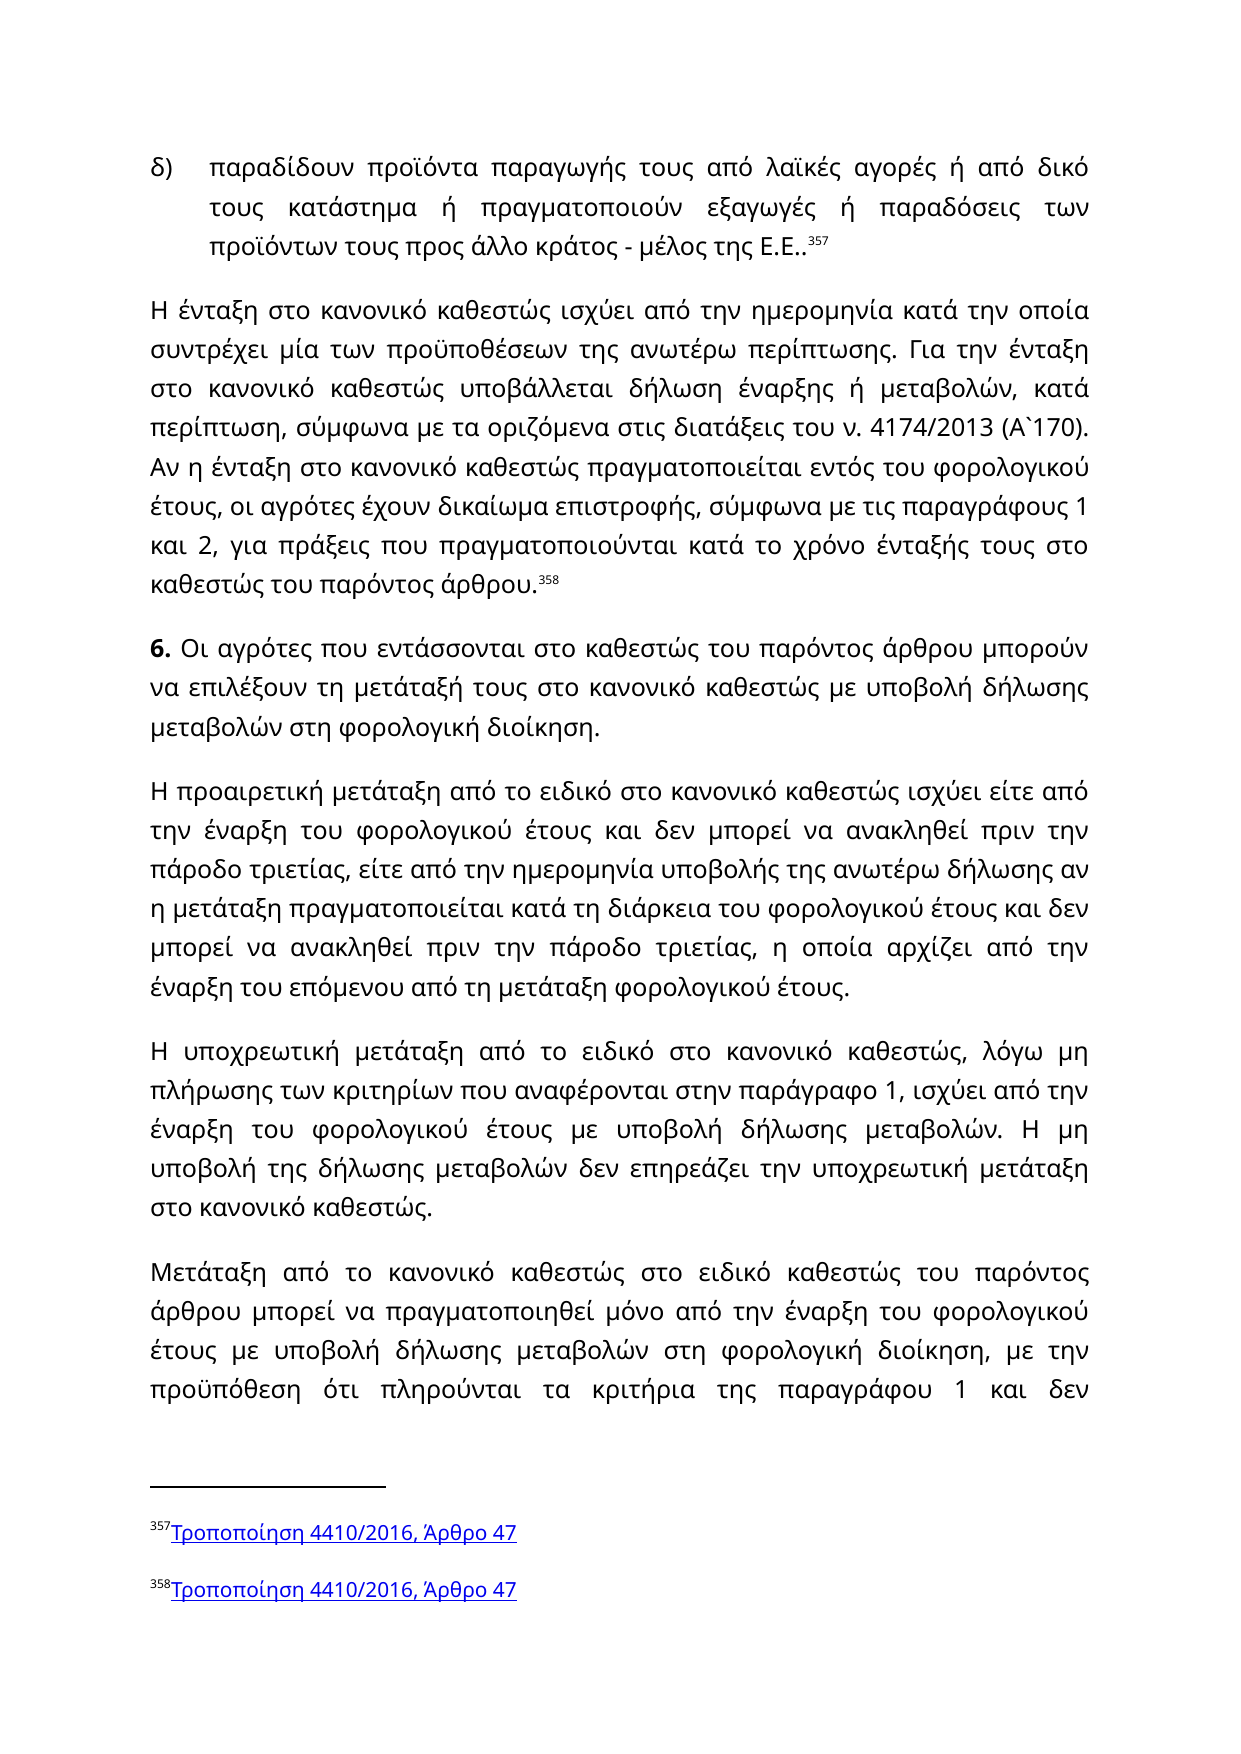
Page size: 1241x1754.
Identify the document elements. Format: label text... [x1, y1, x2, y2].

text 6. Οι αγρότες που εντάσσονται στο καθεστώς του παρόντος άρθρου μπορούν να επιλέξουν τη μετάταξή τους στο κανονικό καθεστώς με υποβολή δήλωσης μεταβολών στη φορολογική διοίκηση. [150, 631, 1090, 743]
list δ) παραδίδουν προϊόντα παραγωγής τους από λαϊκές αγορές ή από δικό τους κατάστημα ή πραγματοποιούν εξαγωγές ή παραδόσεις των προϊόντων τους προς άλλο κράτος - μέλος της Ε.Ε.. [150, 150, 1090, 262]
text Μετάταξη από το κανονικό καθεστώς στο ειδικό καθεστώς του παρόντος άρθρου μπορεί να πραγματοποιηθεί μόνο από την έναρξη του φορολογικού έτους με υποβολή δήλωσης μεταβολών στη φορολογική διοίκηση, με την προϋπόθεση ότι πληρούνται τα κριτήρια της παραγράφου 1 και δεν [150, 1254, 1090, 1406]
text Τροποποίηση 4410/2016, Άρθρο 47 [150, 1576, 1090, 1604]
text H προαιρετική μετάταξη από το ειδικό στο κανονικό καθεστώς ισχύει είτε από την έναρξη του φορολογικού έτους και δεν μπορεί να ανακληθεί πριν την πάροδο τριετίας, είτε από την ημερομηνία υποβολής της ανωτέρω δήλωσης αν η μετάταξη πραγματοποιείται κατά τη διάρκεια του φορολογικού έτους και δεν μπορεί να ανακληθεί πριν την πάροδο τριετίας, η οποία αρχίζει από την έναρξη του επόμενου από τη μετάταξη φορολογικού έτους. [150, 773, 1090, 1003]
text Τροποποίηση 4410/2016, Άρθρο 47 [150, 1518, 1090, 1546]
text Η υποχρεωτική μετάταξη από το ειδικό στο κανονικό καθεστώς, λόγω μη πλήρωσης των κριτηρίων που αναφέρονται στην παράγραφο 1, ισχύει από την έναρξη του φορολογικού έτους με υποβολή δήλωσης μεταβολών. Η μη υποβολή της δήλωσης μεταβολών δεν επηρεάζει την υποχρεωτική μετάταξη στο κανονικό καθεστώς. [150, 1033, 1090, 1224]
text Η ένταξη στο κανονικό καθεστώς ισχύει από την ημερομηνία κατά την οποία συντρέχει μία των προϋποθέσεων της ανωτέρω περίπτωσης. Για την ένταξη στο κανονικό καθεστώς υποβάλλεται δήλωση έναρξης ή μεταβολών, κατά περίπτωση, σύμφωνα με τα οριζόμενα στις διατάξεις του ν. 4174/2013 (Α`170). Αν η ένταξη στο κανονικό καθεστώς πραγματοποιείται εντός του φορολογικού έτους, οι αγρότες έχουν δικαίωμα επιστροφής, σύμφωνα με τις παραγράφους 1 και 2, για πράξεις που πραγματοποιούνται κατά το χρόνο ένταξής τους στο καθεστώς του παρόντος άρθρου. [150, 292, 1090, 601]
